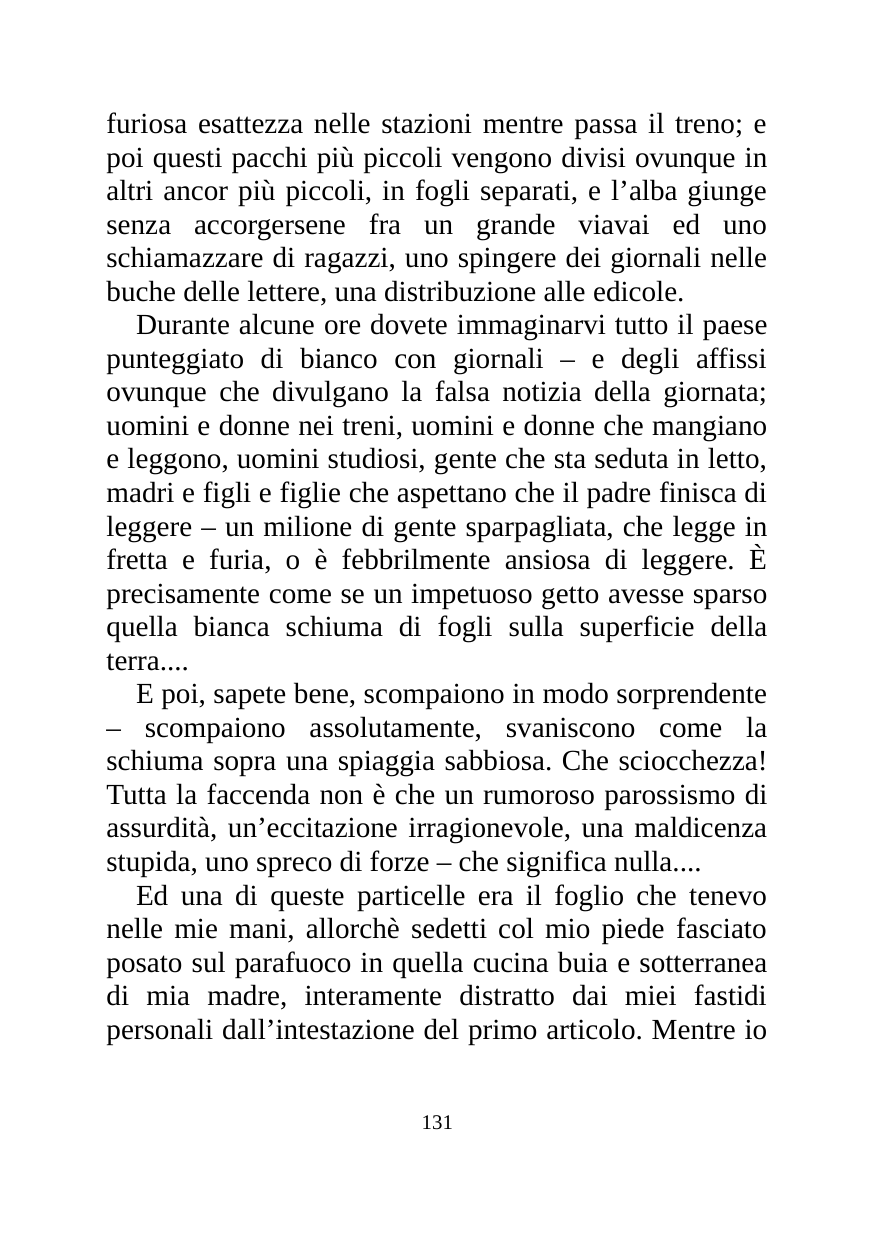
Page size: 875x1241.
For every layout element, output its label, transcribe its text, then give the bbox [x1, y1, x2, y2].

text Ed una di queste particelle era il foglio che tenevo nelle mie mani, allorchè sedetti col mio piede fasciato posato sul parafuoco in quella cucina buia e sotterranea di mia madre, interamente distratto dai miei fastidi personali dall’intestazione del primo articolo. Mentre io [106, 878, 768, 1045]
text furiosa esattezza nelle stazioni mentre passa il treno; e poi questi pacchi più piccoli vengono divisi ovunque in altri ancor più piccoli, in fogli separati, e l’alba giunge senza accorgersene fra un grande viavai ed uno schiamazzare di ragazzi, uno spingere dei giornali nelle buche delle lettere, una distribuzione alle edicole. [106, 106, 768, 307]
text Durante alcune ore dovete immaginarvi tutto il paese punteggiato di bianco con giornali – e degli affissi ovunque che divulgano la falsa notizia della giornata; uomini e donne nei treni, uomini e donne che mangiano e leggono, uomini studiosi, gente che sta seduta in letto, madri e figli e figlie che aspettano che il padre finisca di leggere – un milione di gente sparpagliata, che legge in fretta e furia, o è febbrilmente ansiosa di leggere. È precisamente come se un impetuoso getto avesse sparso quella bianca schiuma di fogli sulla superficie della terra.... [106, 307, 768, 676]
text E poi, sapete bene, scompaiono in modo sorprendente – scompaiono assolutamente, svaniscono come la schiuma sopra una spiaggia sabbiosa. Che sciocchezza! Tutta la faccenda non è che un rumoroso parossismo di assurdità, un’eccitazione irragionevole, una maldicenza stupida, uno spreco di forze – che significa nulla.... [106, 676, 768, 878]
